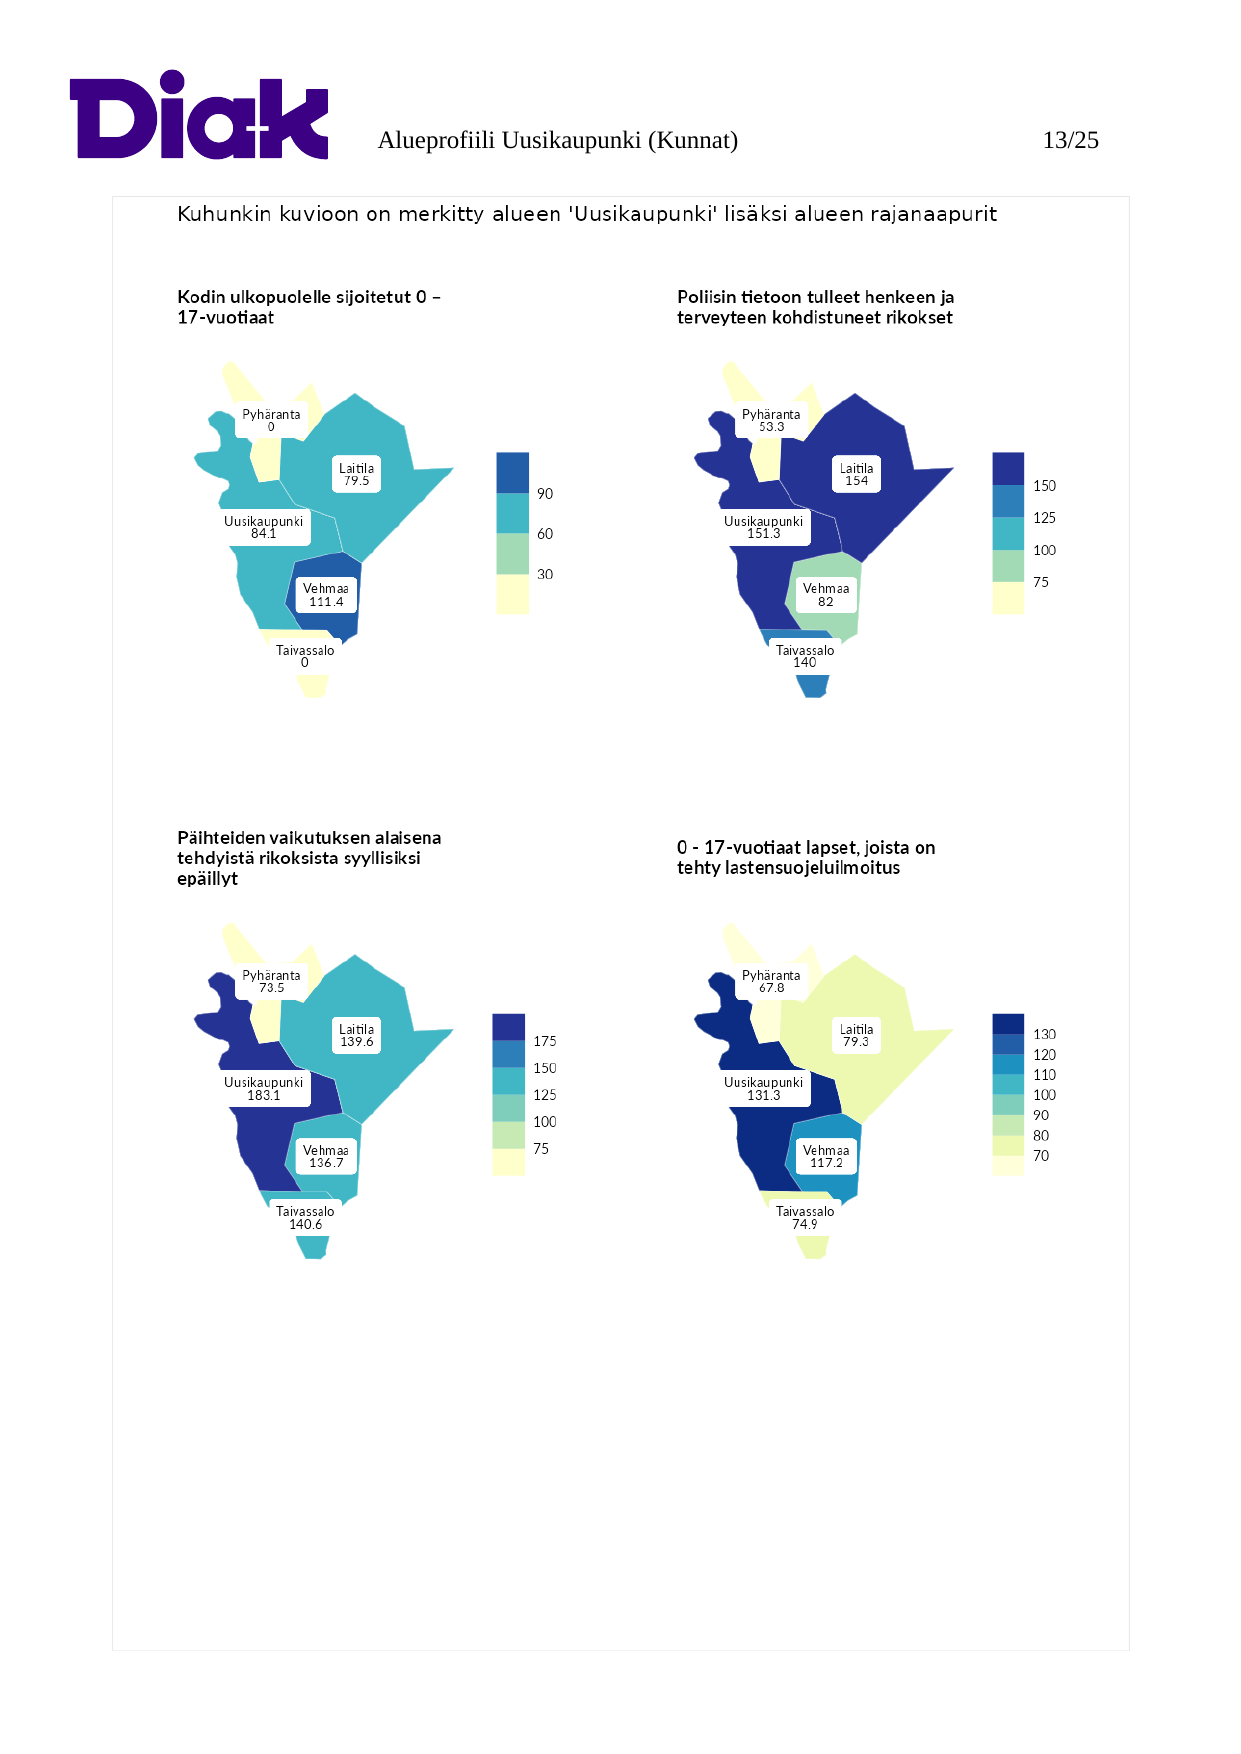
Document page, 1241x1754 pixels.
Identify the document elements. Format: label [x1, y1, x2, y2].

picture [61, 196, 1179, 1651]
